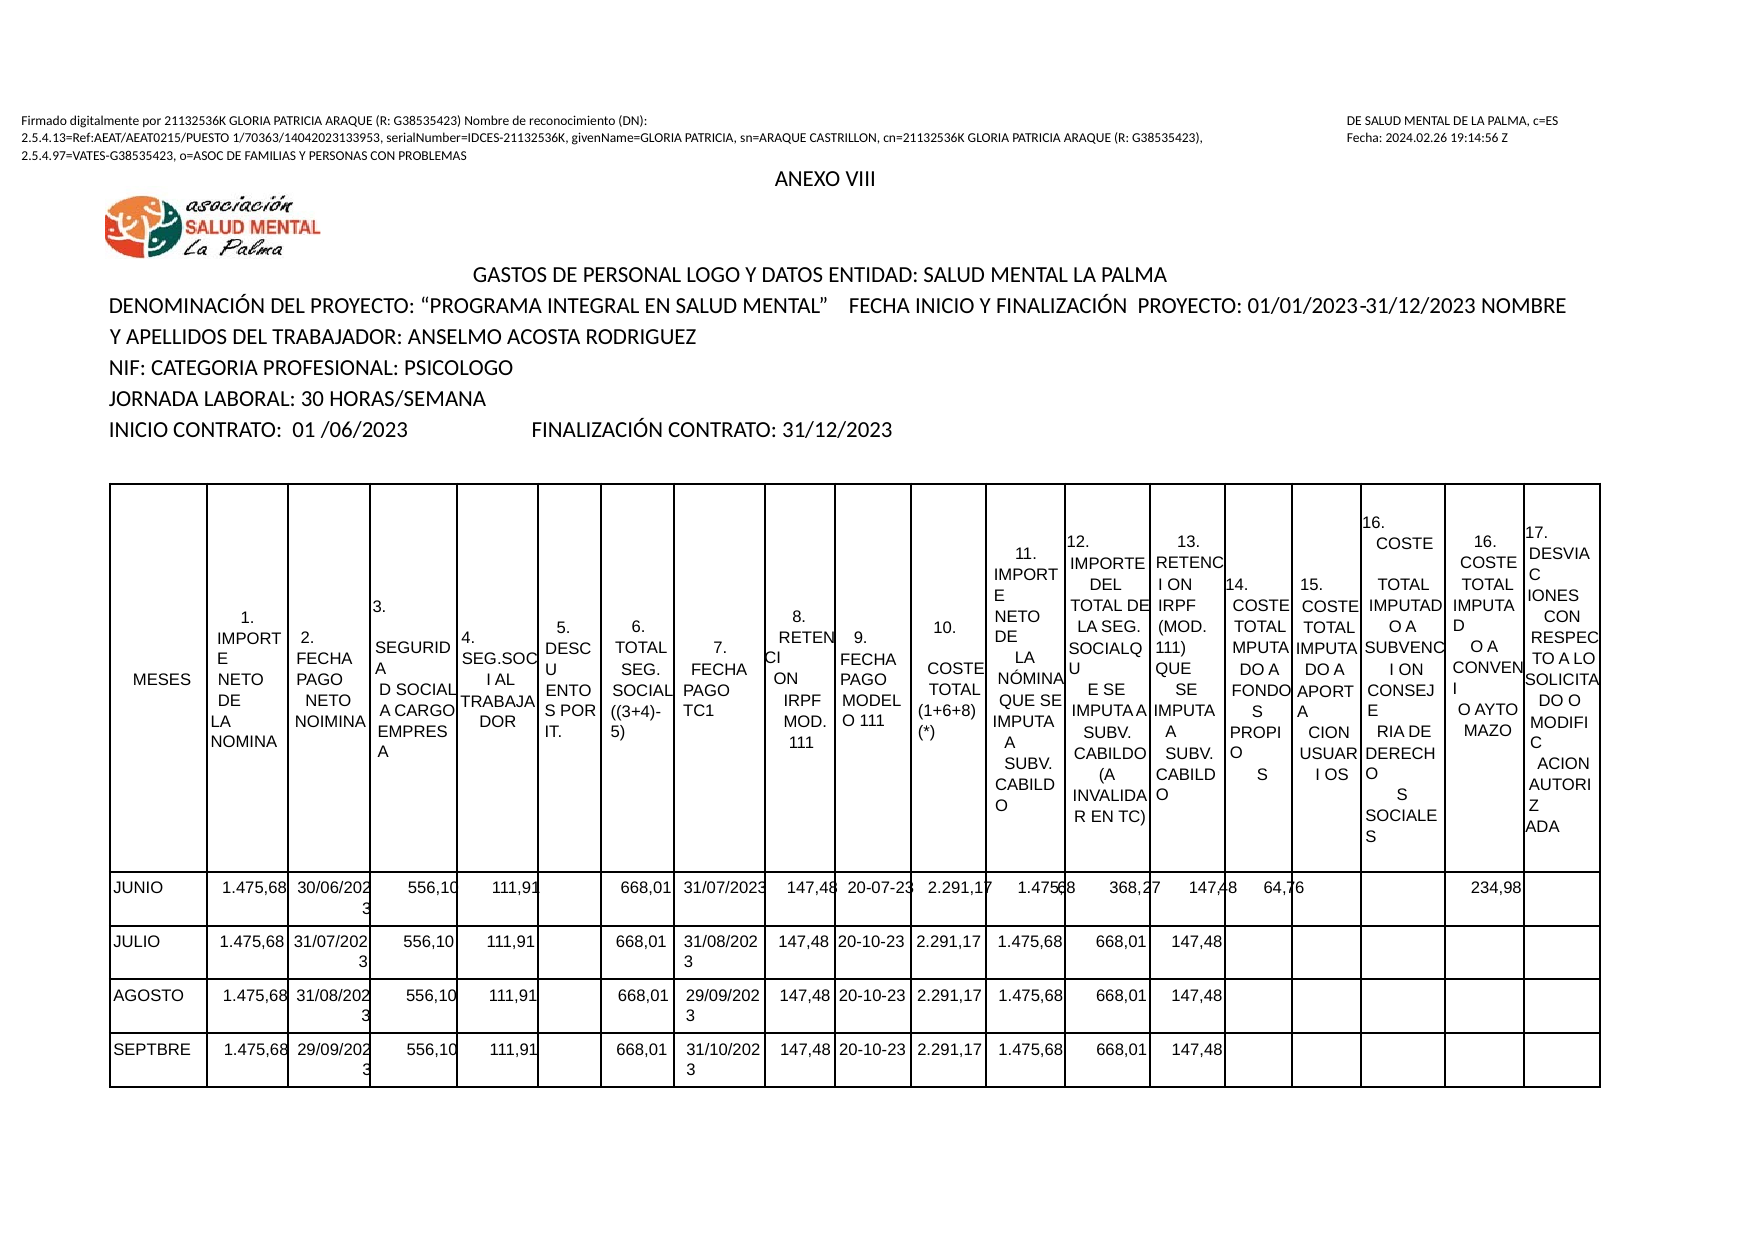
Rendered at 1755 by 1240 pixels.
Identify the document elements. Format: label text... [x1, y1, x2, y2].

table_header 16. COSTE TOTAL IMPUTAD O A SUBVENCI ON CONSEJE RIA DE DERECHO S SOCIALES [1362, 485, 1444, 871]
table_header 17. DESVIAC IONES CON RESPEC TO A LO SOLICITA DO O MODIFIC ACION AUTORIZ ADA [1525, 485, 1599, 871]
text INICIO CONTRATO: 01 /06/2023 FINALIZACIÓN CONTRATO: 31/12/2023 [108, 415, 1569, 443]
text 2.5.4.97=VATES-G38535423, o=ASOC DE FAMILIAS Y PERSONAS CON PROBLEMAS [21, 147, 1320, 163]
table_cell [1293, 1034, 1360, 1086]
table_cell 556,10 [371, 1034, 456, 1086]
table_cell 76 [1293, 873, 1360, 924]
table_cell 1.475,68 [987, 927, 1064, 978]
table_cell 147,48 [1151, 1034, 1224, 1086]
table_cell 2.291,17 [912, 927, 985, 978]
text Fecha: 2024.02.26 19:14:56 Z [1347, 129, 1583, 146]
table_cell 111,91 [458, 927, 537, 978]
table_cell [1446, 980, 1523, 1032]
table_cell [1362, 927, 1444, 978]
table_cell 20-10-23 [836, 927, 910, 978]
table_cell 20-07-23 [836, 873, 910, 924]
text ANEXO VIII [105, 164, 1650, 258]
table_cell 7 1.475, [987, 873, 1064, 924]
table_cell 668,01 [1066, 980, 1149, 1032]
table_header 6. TOTAL SEG. SOCIAL ((3+4)-5) [602, 485, 673, 871]
table_cell 147,48 [766, 1034, 834, 1086]
table_cell [1226, 1034, 1291, 1086]
table_header 14. COSTE TOTAL MPUTA DO A FONDO S PROPIO S [1226, 485, 1291, 871]
table_cell 29/09/2023 [289, 1034, 369, 1086]
table_cell 668,01 [602, 980, 673, 1032]
table_cell 1.475,68 [208, 1034, 287, 1086]
table_header 8. RETENCI ON IRPF MOD. 111 [766, 485, 834, 871]
table_cell 556,10 [371, 873, 456, 924]
table_cell 27 147, [1151, 873, 1224, 924]
text GASTOS DE PERSONAL LOGO Y DATOS ENTIDAD: SALUD MENTAL LA PALMA [108, 260, 1569, 288]
table_header 12. IMPORTE DEL TOTAL DE LA SEG. SOCIALQU E SE IMPUTA A SUBV. CABILDO (A INVALIDA R EN TC) [1066, 485, 1149, 871]
table_cell 48 64, [1226, 873, 1291, 924]
table_cell 30/06/2023 [289, 873, 369, 924]
table_cell 29/09/2023 [675, 980, 764, 1032]
table_cell [1362, 1034, 1444, 1086]
text Firmado digitalmente por 21132536K GLORIA PATRICIA ARAQUE (R: G38535423) Nombre de reconocimiento (DN): [21, 112, 1301, 129]
table_cell [1525, 873, 1599, 924]
table_cell 31/07/2023 [675, 873, 764, 924]
table_cell 2.291,17 [912, 980, 985, 1032]
text NIF: CATEGORIA PROFESIONAL: PSICOLOGO [108, 353, 1569, 381]
table_header MESES [111, 485, 206, 871]
table_cell 556,10 [371, 980, 456, 1032]
table_cell 234,98 [1446, 873, 1523, 924]
table_cell 111,91 [458, 873, 537, 924]
table_cell 147,48 [1151, 980, 1224, 1032]
table_cell 31/08/2023 [289, 980, 369, 1032]
table_cell [539, 1034, 600, 1086]
table_header 16. COSTE TOTAL IMPUTAD O A CONVENI O AYTO MAZO [1446, 485, 1523, 871]
table_cell 147,48 [766, 980, 834, 1032]
table_header 2. FECHA PAGO NETO NOIMINA [289, 485, 369, 871]
table_cell AGOSTO [111, 980, 206, 1032]
table_cell 1.475,68 [208, 980, 287, 1032]
table_cell SEPTBRE [111, 1034, 206, 1086]
table_cell 1.475,68 [208, 873, 287, 924]
table_cell 31/08/2023 [675, 927, 764, 978]
table_cell [1525, 1034, 1599, 1086]
table_cell 668,01 [1066, 927, 1149, 978]
table_cell JUNIO [111, 873, 206, 924]
table_header 10. COSTE TOTAL (1+6+8) (*) [912, 485, 985, 871]
table_cell [1446, 927, 1523, 978]
table_cell 31/07/2023 [289, 927, 369, 978]
table_cell 668,01 [602, 1034, 673, 1086]
table_header 13. RETENCI ON IRPF (MOD. 111) QUE SE IMPUTA A SUBV. CABILDO [1151, 485, 1224, 871]
table_cell 147,48 [1151, 927, 1224, 978]
table_cell [1525, 980, 1599, 1032]
table_header 11. IMPORTE NETO DE LA NÓMINA QUE SE IMPUTA A SUBV. CABILDO [987, 485, 1064, 871]
table_cell JULIO [111, 927, 206, 978]
table_cell [539, 980, 600, 1032]
table_cell [1362, 980, 1444, 1032]
table_cell 1.475,68 [208, 927, 287, 978]
table_cell [1362, 873, 1444, 924]
table_cell 2.291,17 [912, 1034, 985, 1086]
table_header 3. SEGURIDA D SOCIAL A CARGO EMPRESA [371, 485, 456, 871]
table_cell 31/10/2023 [675, 1034, 764, 1086]
table_cell 668,01 [602, 927, 673, 978]
table_header 5. DESCU ENTOS POR IT. [539, 485, 600, 871]
text DE SALUD MENTAL DE LA PALMA, c=ES [1347, 112, 1583, 129]
table_cell [1293, 927, 1360, 978]
table_header 1. IMPORTE NETO DE LA NOMINA [208, 485, 287, 871]
table_header 7. FECHA PAGO TC1 [675, 485, 764, 871]
text JORNADA LABORAL: 30 HORAS/SEMANA [108, 384, 1569, 412]
table_cell 111,91 [458, 980, 537, 1032]
table_cell 68 368, [1066, 873, 1149, 924]
table_cell 2.291,1 [912, 873, 985, 924]
table_cell [1226, 927, 1291, 978]
table_cell 20-10-23 [836, 980, 910, 1032]
table_cell 1.475,68 [987, 980, 1064, 1032]
table_header 9. FECHA PAGO MODELO 111 [836, 485, 910, 871]
table_cell [1293, 980, 1360, 1032]
text DENOMINACIÓN DEL PROYECTO: “PROGRAMA INTEGRAL EN SALUD MENTAL” FECHA INICIO Y FINALIZACIÓN PROYECTO: 01/01/2023‐31/12/2023 NOMBRE Y APELLIDOS DEL TRABAJADOR: ANSELMO ACOSTA RODRIGUEZ [108, 291, 1569, 350]
table_cell [539, 873, 600, 924]
table_cell [1446, 1034, 1523, 1086]
table_cell 556,10 [371, 927, 456, 978]
table_cell 147,48 [766, 927, 834, 978]
table_cell 1.475,68 [987, 1034, 1064, 1086]
table_cell [539, 927, 600, 978]
table_cell [1525, 927, 1599, 978]
table_cell [1226, 980, 1291, 1032]
table_cell 147,48 [766, 873, 834, 924]
table_cell 20-10-23 [836, 1034, 910, 1086]
table_cell 111,91 [458, 1034, 537, 1086]
table_header 4. SEG.SOCI AL TRABAJA DOR [458, 485, 537, 871]
table_cell 668,01 [602, 873, 673, 924]
table_cell 668,01 [1066, 1034, 1149, 1086]
table_header 15. COSTE TOTAL IMPUTA DO A APORTA CION USUARI OS [1293, 485, 1360, 871]
text 2.5.4.13=Ref:AEAT/AEAT0215/PUESTO 1/70363/14042023133953, serialNumber=IDCES-21132536K, givenName=GLORIA PATRICIA, sn=ARAQUE CASTRILLON, cn=21132536K GLORIA PATRICIA ARAQUE (R: G38535423), [21, 129, 1320, 146]
